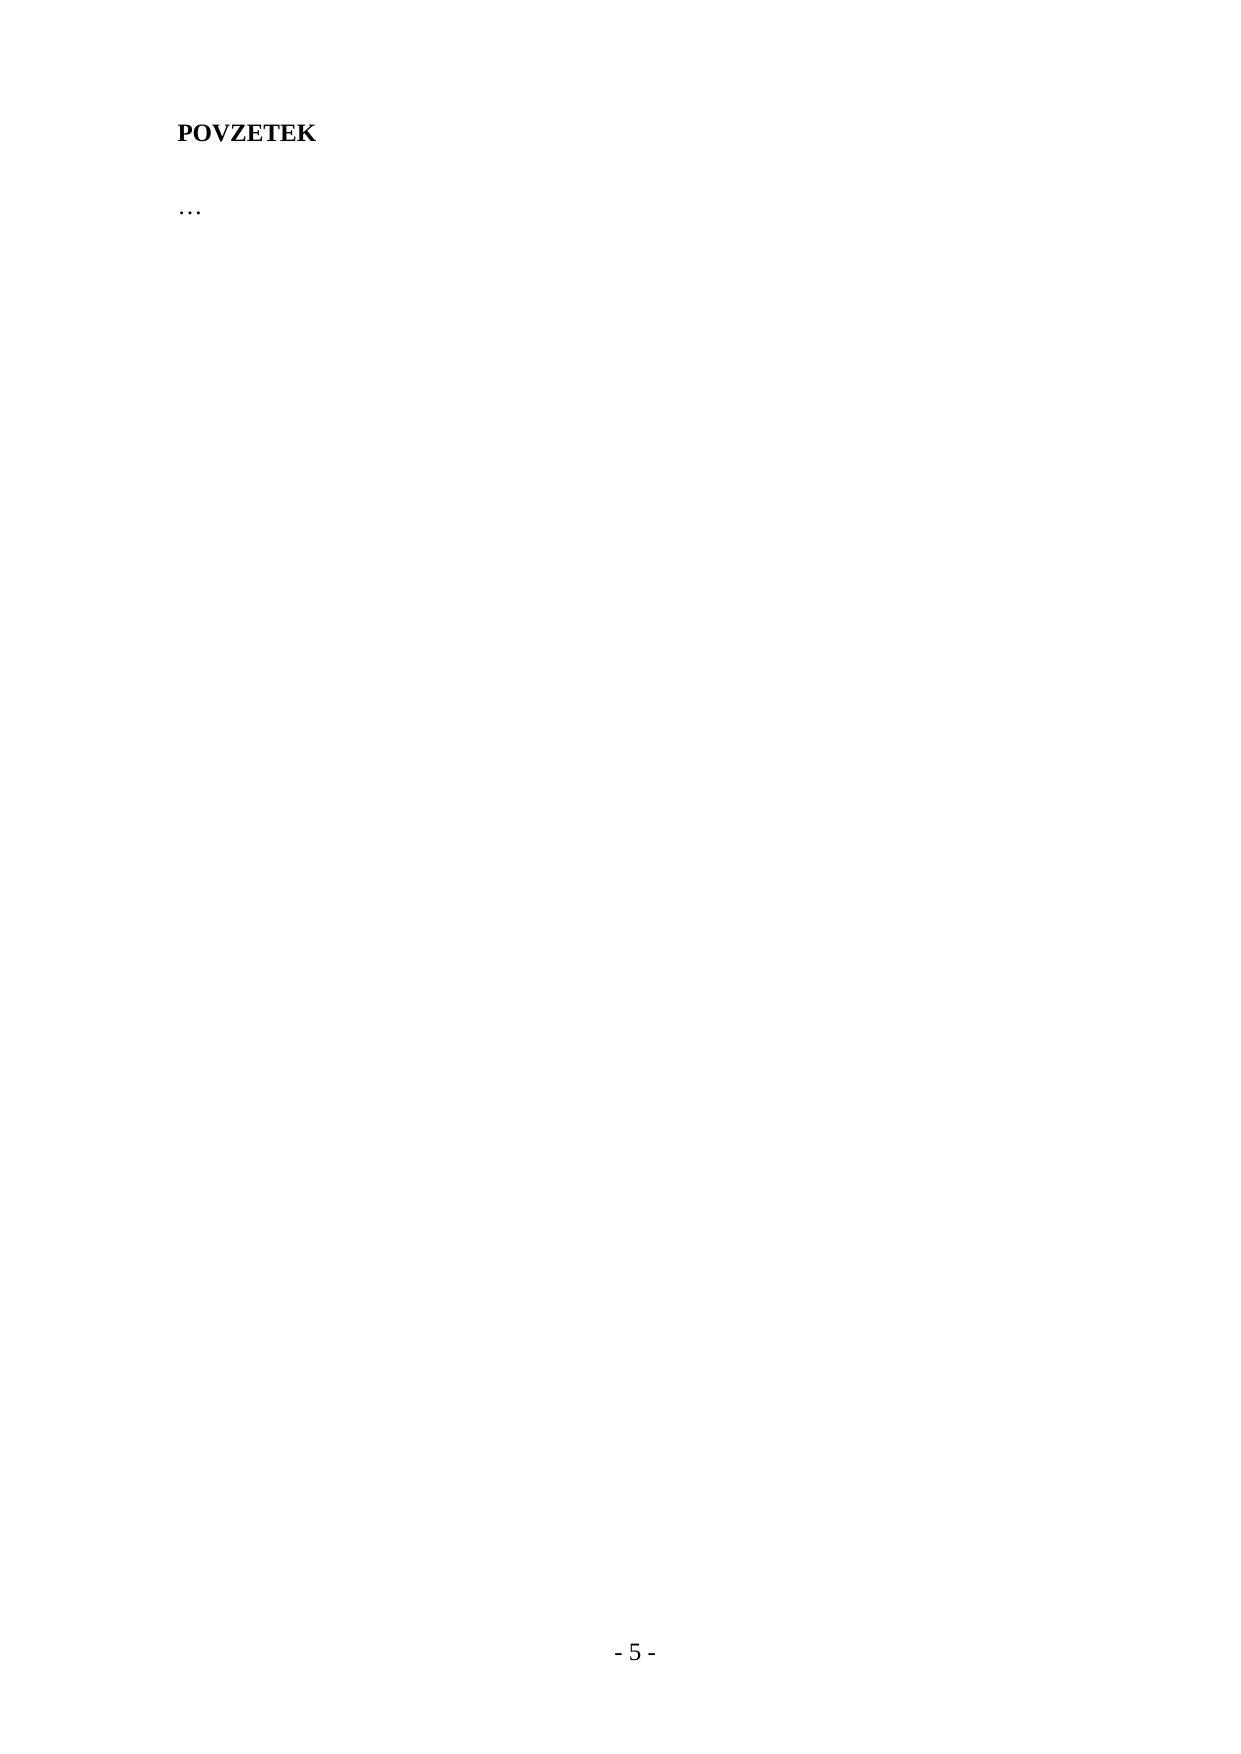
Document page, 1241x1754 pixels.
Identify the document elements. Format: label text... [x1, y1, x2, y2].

text … [177, 191, 1093, 220]
text POVZETEK [177, 118, 1093, 147]
